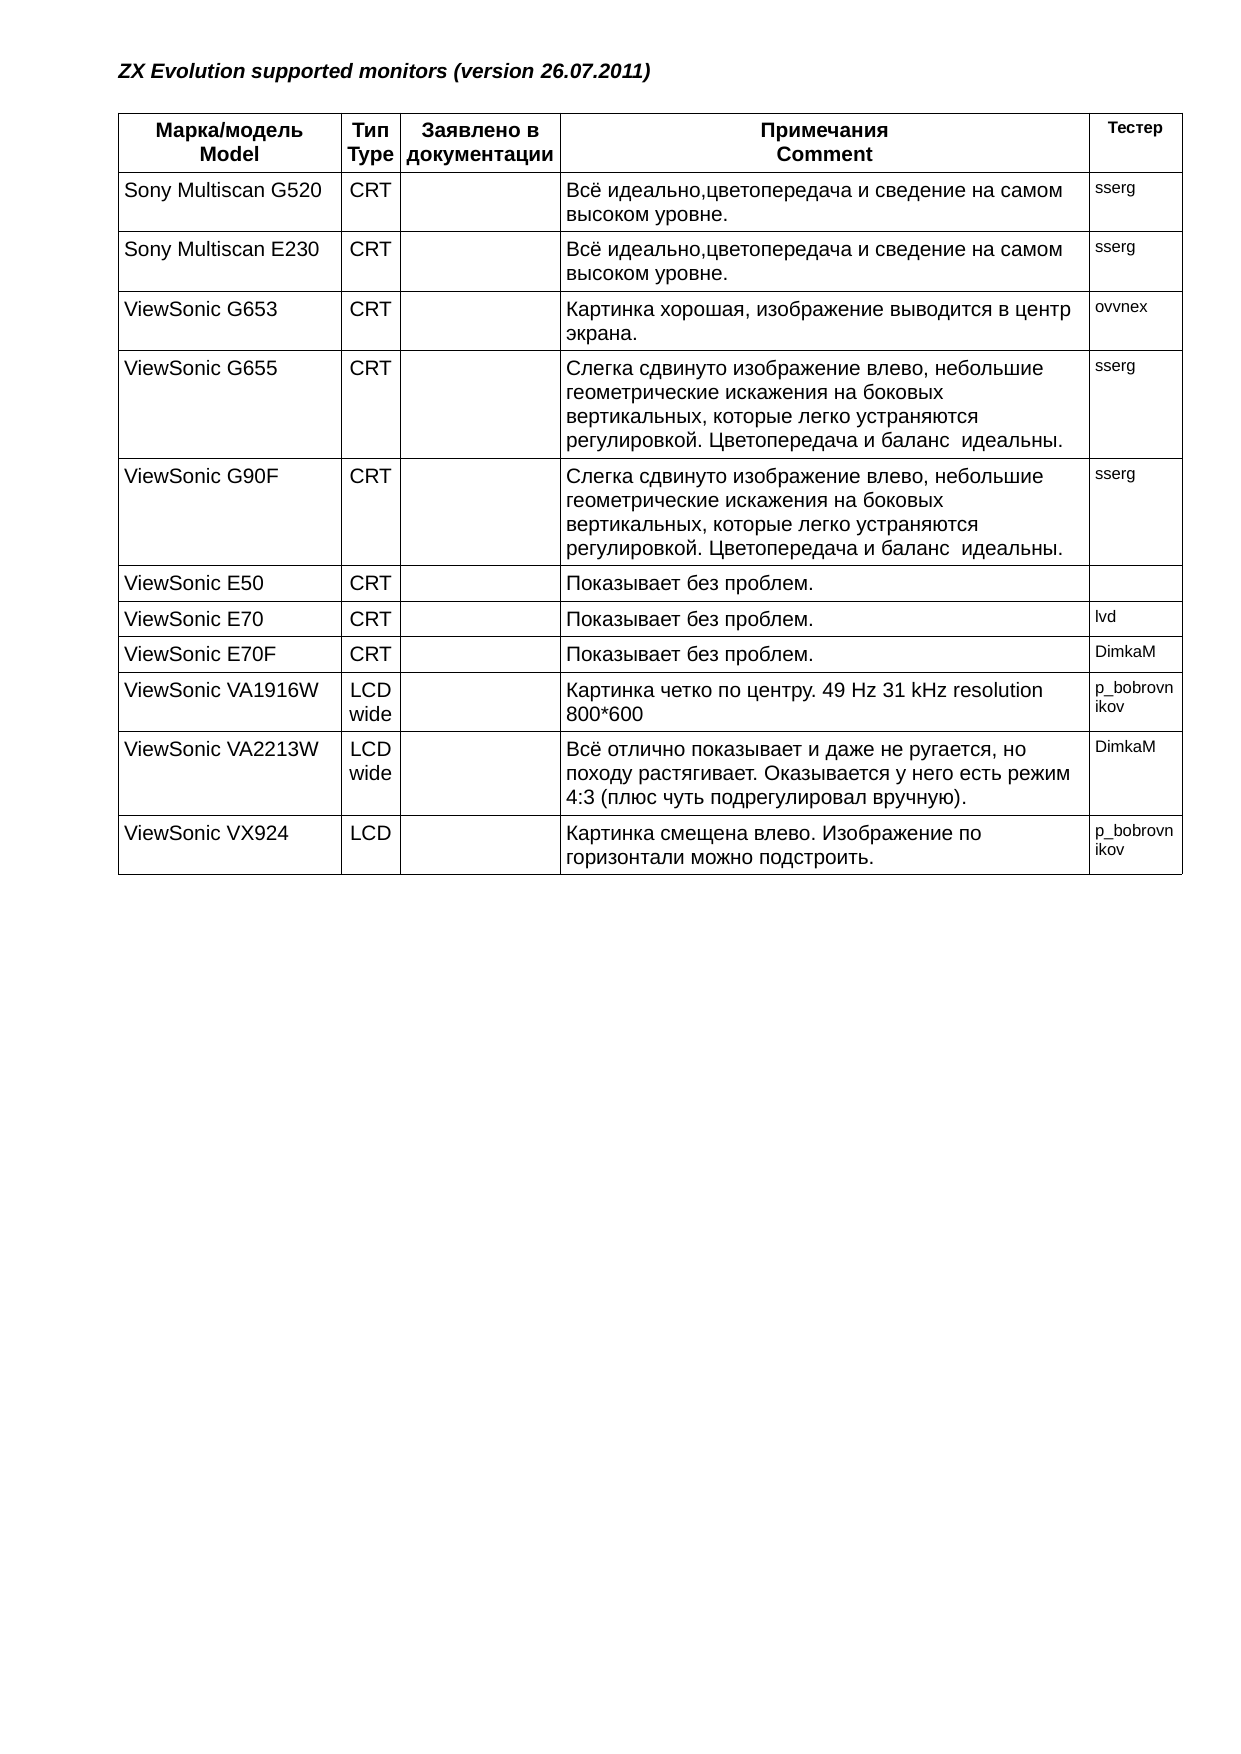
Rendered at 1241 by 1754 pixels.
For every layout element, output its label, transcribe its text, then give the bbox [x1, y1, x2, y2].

table_cell DimkaM [1090, 637, 1182, 672]
table_cell ovvnex [1090, 292, 1182, 350]
table_cell sserg [1090, 351, 1182, 458]
table_cell sserg [1090, 232, 1182, 291]
table_header Тестер [1090, 114, 1182, 172]
table_cell Показывает без проблем. [561, 637, 1089, 672]
table_cell CRT [342, 173, 400, 231]
table_cell Всё отлично показывает и даже не ругается, но походу растягивает. Оказывается у него есть режим 4:3 (плюс чуть подрегулировал вручную). [561, 732, 1089, 815]
table_cell CRT [342, 637, 400, 672]
table_cell CRT [342, 351, 400, 458]
table_cell Всё идеально,цветопередача и сведение на самом высоком уровне. [561, 173, 1089, 231]
table_cell [401, 732, 560, 815]
table_cell sserg [1090, 173, 1182, 231]
table_cell [401, 459, 560, 565]
table_cell ViewSonic G90F [119, 459, 341, 565]
table_cell Всё идеально,цветопередача и сведение на самом высоком уровне. [561, 232, 1089, 291]
table_cell Показывает без проблем. [561, 566, 1089, 601]
table_cell Картинка четко по центру. 49 Hz 31 kHz resolution 800*600 [561, 673, 1089, 731]
table_cell LCD wide [342, 732, 400, 815]
table_cell DimkaM [1090, 732, 1182, 815]
table_cell LCD wide [342, 673, 400, 731]
table_header Примечания Comment [561, 114, 1089, 172]
table_cell p_bobrovnikov [1090, 673, 1182, 731]
table_cell Sony Multiscan G520 [119, 173, 341, 231]
table_cell CRT [342, 232, 400, 291]
table_cell ViewSonic G653 [119, 292, 341, 350]
table_cell Sony Multiscan E230 [119, 232, 341, 291]
table_cell ViewSonic E70 [119, 602, 341, 636]
table_cell [401, 351, 560, 458]
table_cell Картинка хорошая, изображение выводится в центр экрана. [561, 292, 1089, 350]
table_cell [401, 637, 560, 672]
table_cell [401, 292, 560, 350]
table_cell Слегка сдвинуто изображение влево, небольшие геометрические искажения на боковых вертикальных, которые легко устраняются регулировкой. Цветопередача и баланс идеальны. [561, 459, 1089, 565]
table_cell [401, 232, 560, 291]
table_cell Картинка смещена влево. Изображение по горизонтали можно подстроить. [561, 816, 1089, 874]
table_cell [401, 566, 560, 601]
table_cell [1090, 566, 1182, 601]
table_cell sserg [1090, 459, 1182, 565]
table_cell [401, 602, 560, 636]
table_cell ViewSonic E70F [119, 637, 341, 672]
table_cell ViewSonic G655 [119, 351, 341, 458]
table_cell CRT [342, 459, 400, 565]
table_cell [401, 816, 560, 874]
table_header Заявлено в документации [401, 114, 560, 172]
table_header Тип Type [342, 114, 400, 172]
table_cell [401, 173, 560, 231]
table_header Марка/модель Model [119, 114, 341, 172]
table_cell ViewSonic VA1916W [119, 673, 341, 731]
table_cell CRT [342, 566, 400, 601]
table_cell LCD [342, 816, 400, 874]
table_cell Показывает без проблем. [561, 602, 1089, 636]
table_cell ViewSonic VA2213W [119, 732, 341, 815]
table_cell lvd [1090, 602, 1182, 636]
table_cell Слегка сдвинуто изображение влево, небольшие геометрические искажения на боковых вертикальных, которые легко устраняются регулировкой. Цветопередача и баланс идеальны. [561, 351, 1089, 458]
table_cell CRT [342, 292, 400, 350]
table_cell [401, 673, 560, 731]
table_cell ViewSonic E50 [119, 566, 341, 601]
table_cell p_bobrovnikov [1090, 816, 1182, 874]
table_cell CRT [342, 602, 400, 636]
table_cell ViewSonic VX924 [119, 816, 341, 874]
